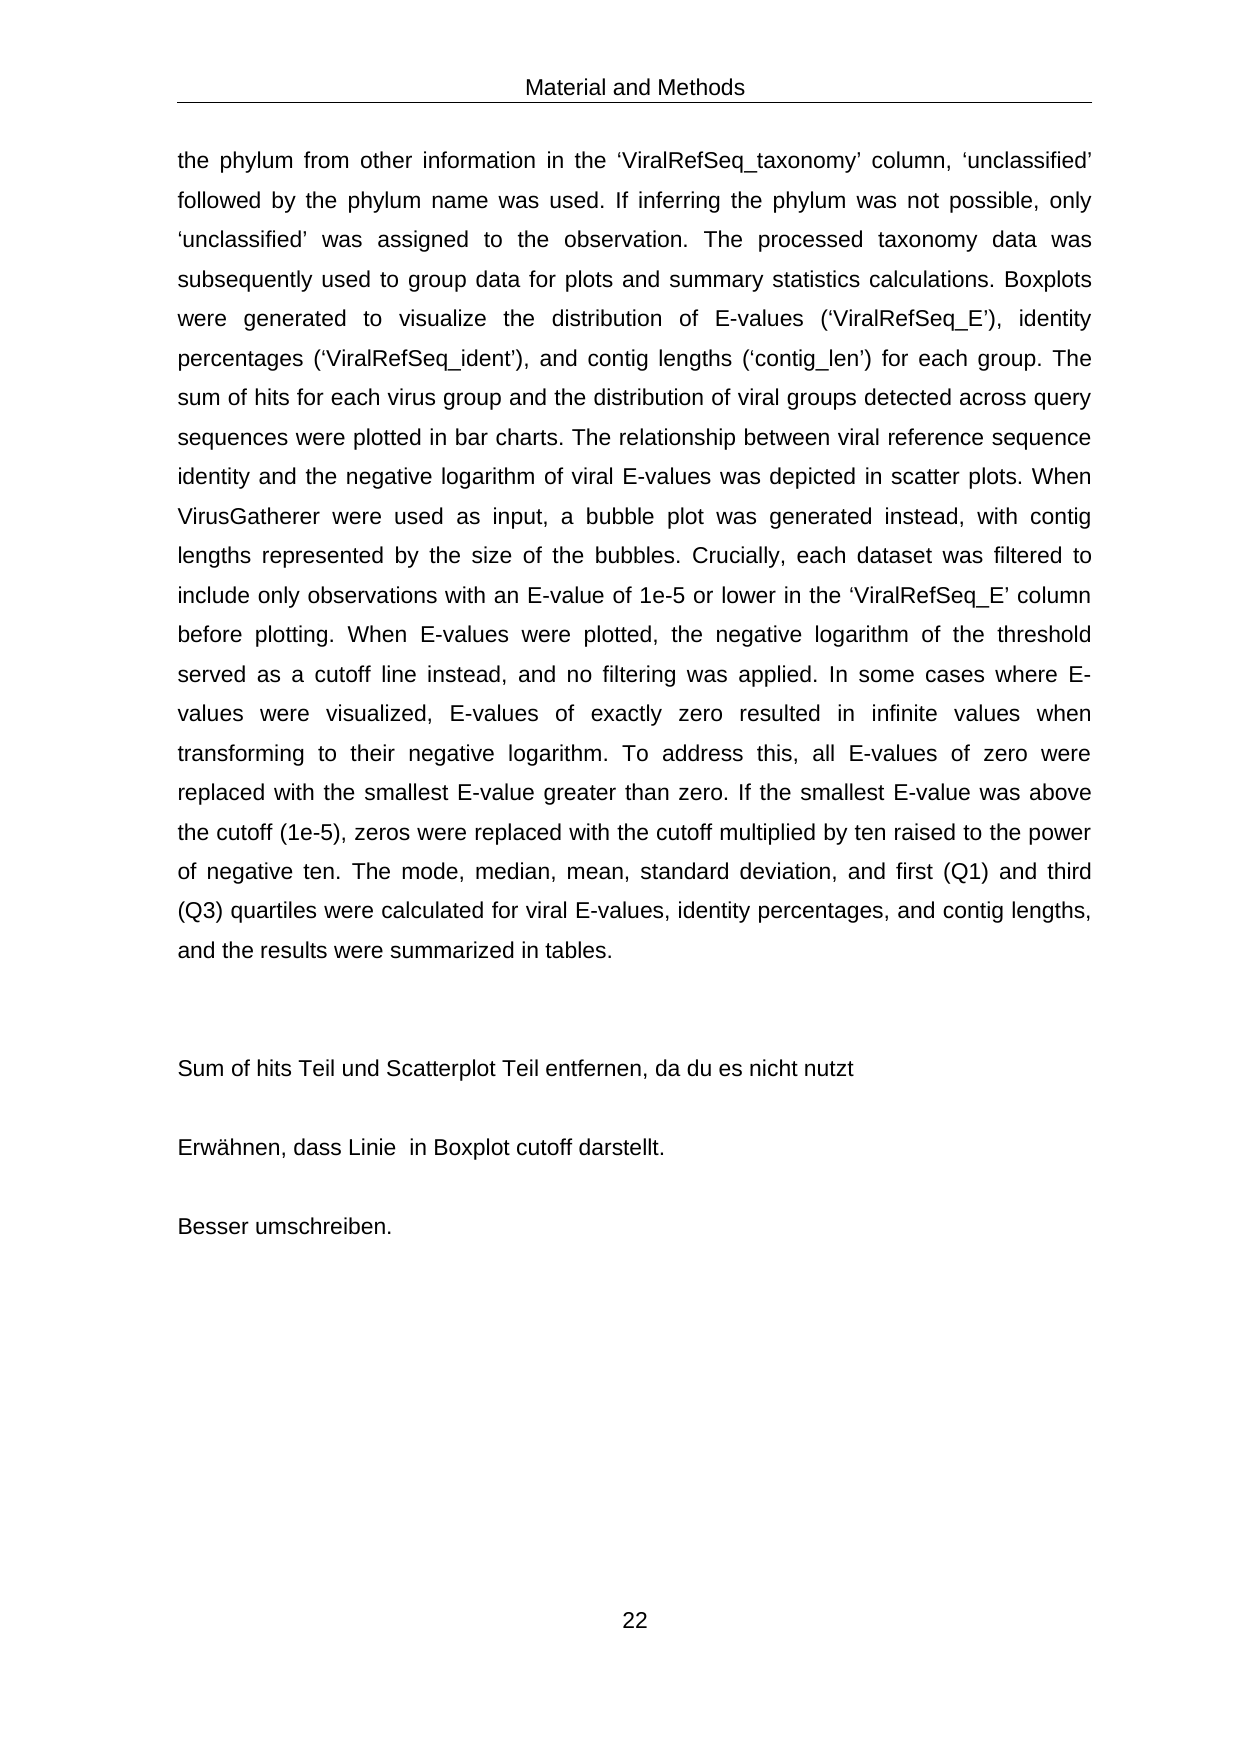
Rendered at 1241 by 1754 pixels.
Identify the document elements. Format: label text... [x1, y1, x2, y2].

text Besser umschreiben. [177, 1213, 1092, 1240]
text the phylum from other information in the ‘ViralRefSeq_taxonomy’ column, ‘unclassified’ followed by the phylum name was used. If inferring the phylum was not possible, only ‘unclassified’ was assigned to the observation. The processed taxonomy data was subsequently used to group data for plots and summary statistics calculations. Boxplots were generated to visualize the distribution of E-values (‘ViralRefSeq_E’), identity percentages (‘ViralRefSeq_ident’), and contig lengths (‘contig_len’) for each group. The sum of hits for each virus group and the distribution of viral groups detected across query sequences were plotted in bar charts. The relationship between viral reference sequence identity and the negative logarithm of viral E-values was depicted in scatter plots. When VirusGatherer were used as input, a bubble plot was generated instead, with contig lengths represented by the size of the bubbles. Crucially, each dataset was filtered to include only observations with an E-value of 1e-5 or lower in the ‘ViralRefSeq_E’ column before plotting. When E-values were plotted, the negative logarithm of the threshold served as a cutoff line instead, and no filtering was applied. In some cases where E-values were visualized, E-values of exactly zero resulted in infinite values when transforming to their negative logarithm. To address this, all E-values of zero were replaced with the smallest E-value greater than zero. If the smallest E-value was above the cutoff (1e-5), zeros were replaced with the cutoff multiplied by ten raised to the power of negative ten. The mode, median, mean, standard deviation, and first (Q1) and third (Q3) quartiles were calculated for viral E-values, identity percentages, and contig lengths, and the results were summarized in tables. [177, 147, 1092, 963]
text Erwähnen, dass Linie in Boxplot cutoff darstellt. [177, 1134, 1092, 1161]
text Sum of hits Teil und Scatterplot Teil entfernen, da du es nicht nutzt [177, 1055, 1092, 1082]
